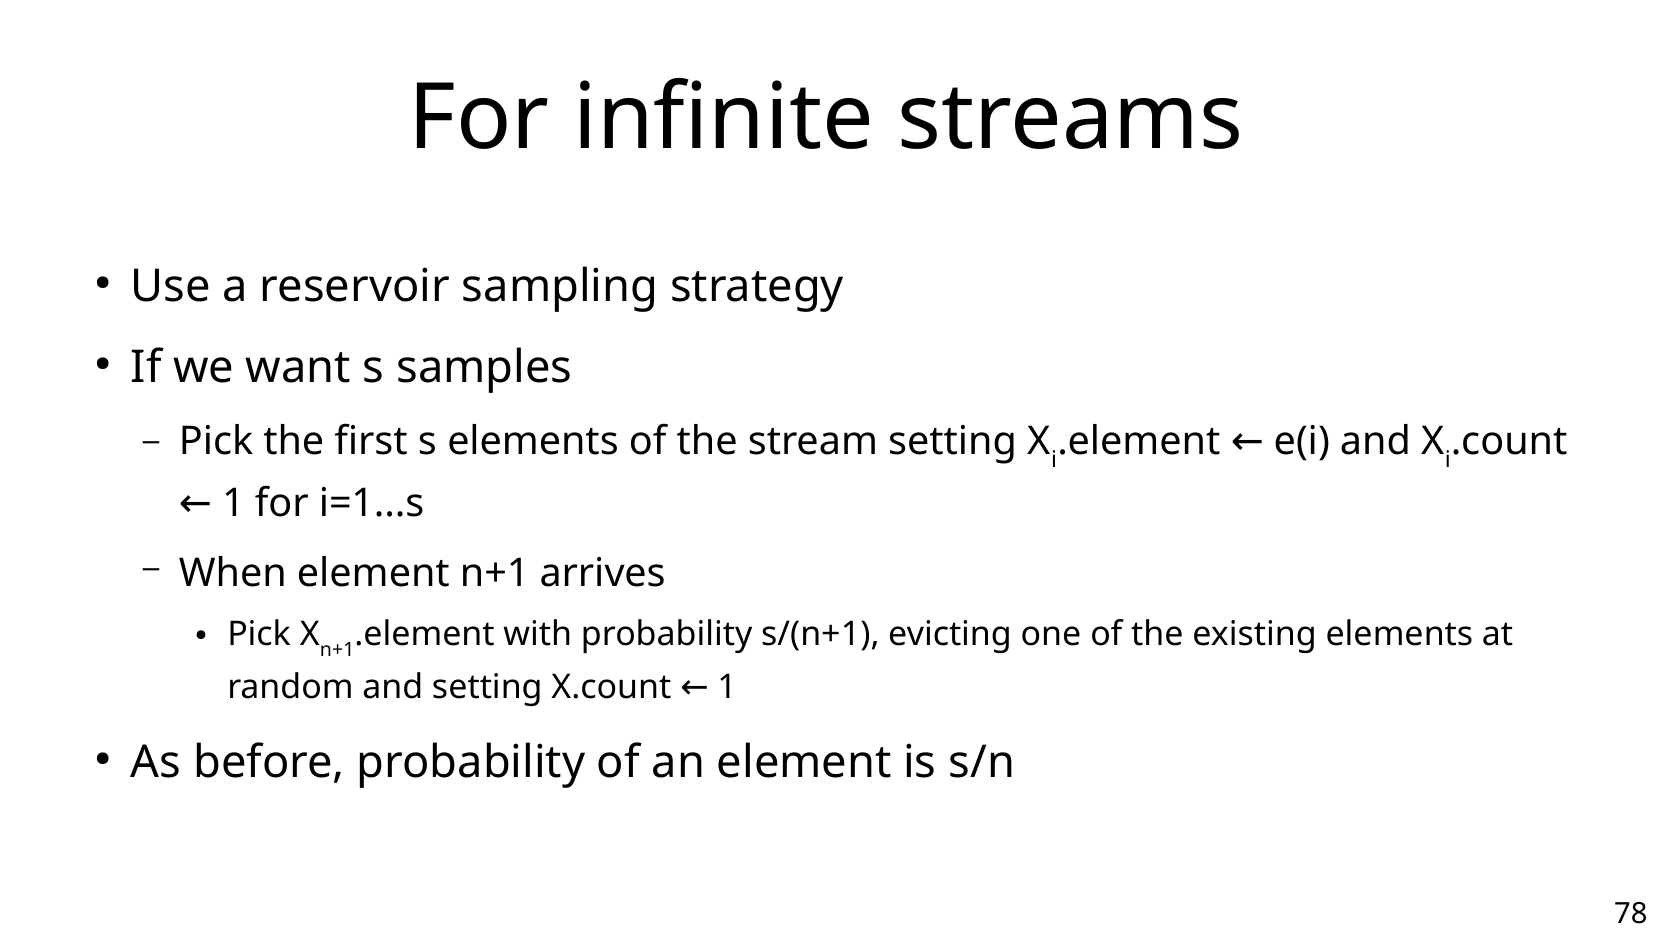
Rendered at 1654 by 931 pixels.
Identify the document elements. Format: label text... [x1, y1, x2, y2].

list Use a reservoir sampling strategy If we want s samples Pick the first s elements of the stream setting Xi.element ← e(i) and Xi.count ← 1 for i=1...s When element n+1 arrives Pick Xn+1.element with probability s/(n+1), evicting one of the existing elements at random and setting X.count ← 1 As before, probability of an element is s/n [82, 253, 1571, 793]
title For infinite streams [82, 1, 1571, 226]
